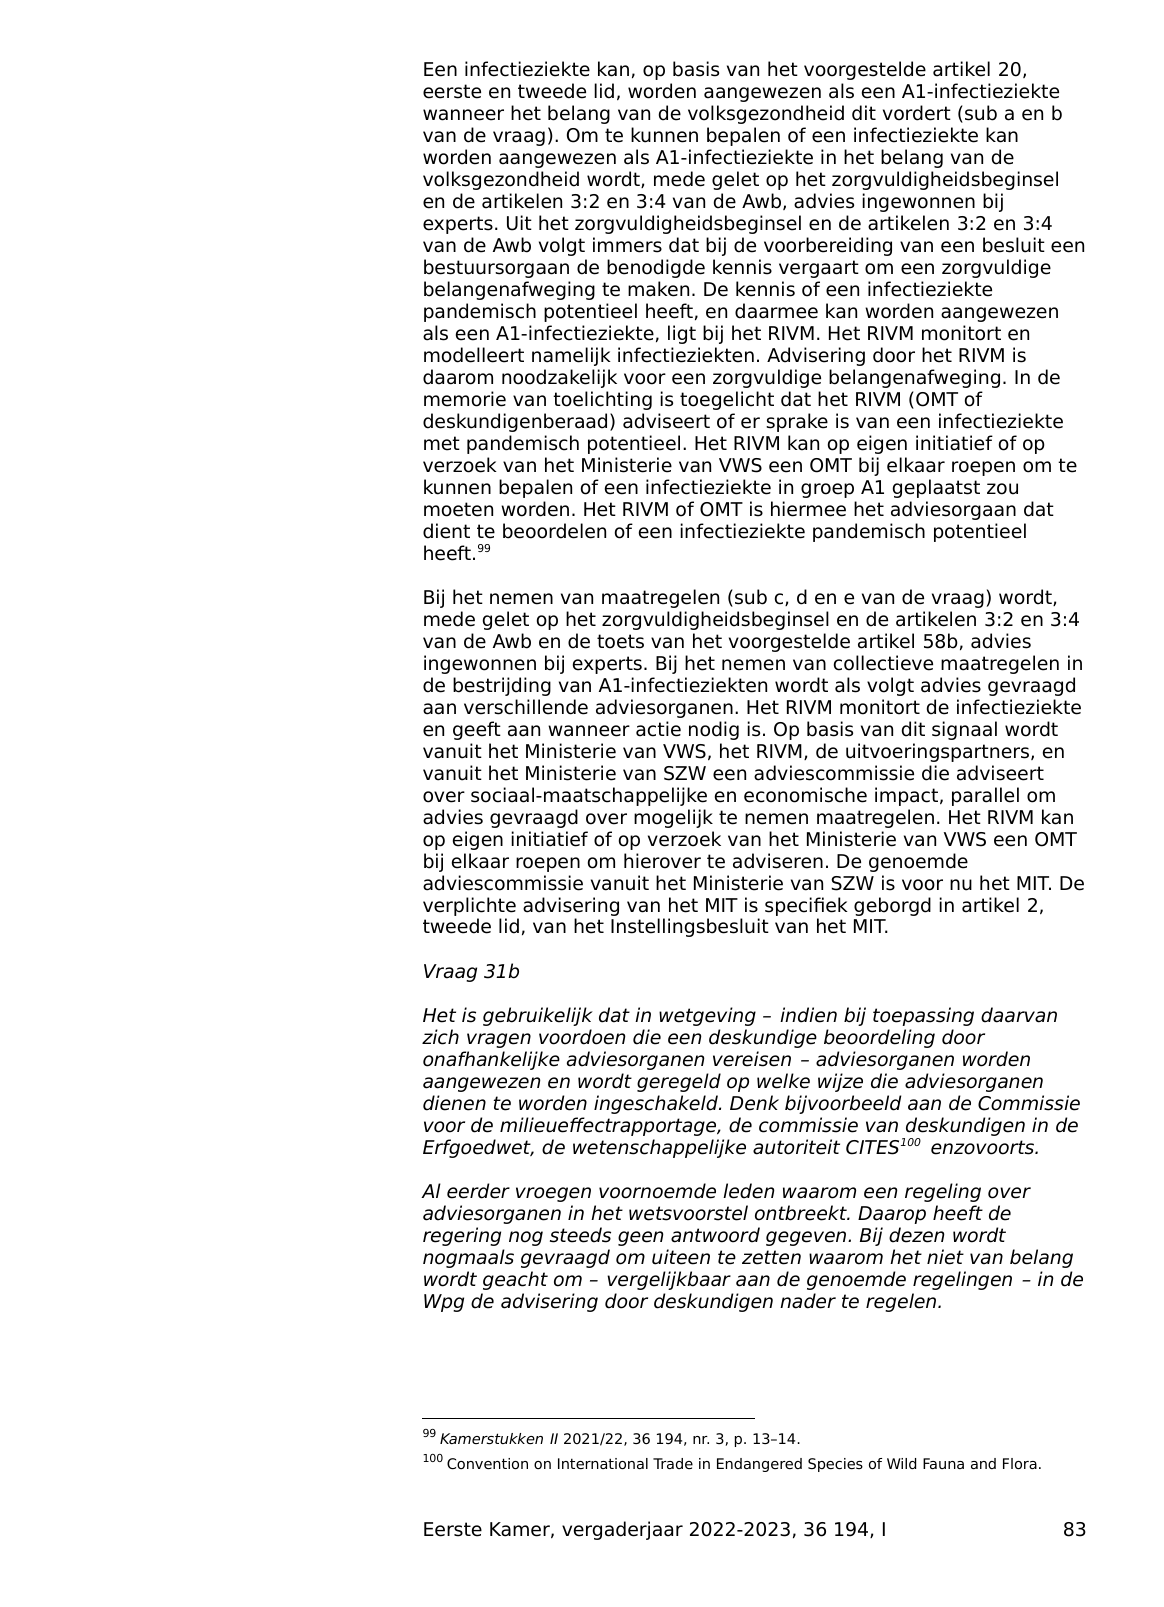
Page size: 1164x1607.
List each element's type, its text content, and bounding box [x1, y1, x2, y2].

subtitle Vraag 31b [422, 961, 1087, 983]
text Een infectieziekte kan, op basis van het voorgestelde artikel 20, eerste en tweede lid, worden aangewezen als een A1-infectieziekte wanneer het belang van de volksgezondheid dit vordert (sub a en b van de vraag). Om te kunnen bepalen of een infectieziekte kan worden aangewezen als A1-infectieziekte in het belang van de volksgezondheid wordt, mede gelet op het zorgvuldigheidsbeginsel en de artikelen 3:2 en 3:4 van de Awb, advies ingewonnen bij experts. Uit het zorgvuldigheidsbeginsel en de artikelen 3:2 en 3:4 van de Awb volgt immers dat bij de voorbereiding van een besluit een bestuursorgaan de benodigde kennis vergaart om een zorgvuldige belangenafweging te maken. De kennis of een infectieziekte pandemisch potentieel heeft, en daarmee kan worden aangewezen als een A1-infectieziekte, ligt bij het RIVM. Het RIVM monitort en modelleert namelijk infectieziekten. Advisering door het RIVM is daarom noodzakelijk voor een zorgvuldige belangenafweging. In de memorie van toelichting is toegelicht dat het RIVM (OMT of deskundigenberaad) adviseert of er sprake is van een infectieziekte met pandemisch potentieel. Het RIVM kan op eigen initiatief of op verzoek van het Ministerie van VWS een OMT bij elkaar roepen om te kunnen bepalen of een infectieziekte in groep A1 geplaatst zou moeten worden. Het RIVM of OMT is hiermee het adviesorgaan dat dient te beoordelen of een infectieziekte pandemisch potentieel heeft. [422, 59, 1087, 564]
text Convention on International Trade in Endangered Species of Wild Fauna and Flora. [422, 1452, 1087, 1474]
text Al eerder vroegen voornoemde leden waarom een regeling over adviesorganen in het wetsvoorstel ontbreekt. Daarop heeft de regering nog steeds geen antwoord gegeven. Bij dezen wordt nogmaals gevraagd om uiteen te zetten waarom het niet van belang wordt geacht om – vergelijkbaar aan de genoemde regelingen – in de Wpg de advisering door deskundigen nader te regelen. [422, 1181, 1087, 1313]
text Bij het nemen van maatregelen (sub c, d en e van de vraag) wordt, mede gelet op het zorgvuldigheidsbeginsel en de artikelen 3:2 en 3:4 van de Awb en de toets van het voorgestelde artikel 58b, advies ingewonnen bij experts. Bij het nemen van collectieve maatregelen in de bestrijding van A1-infectieziekten wordt als volgt advies gevraagd aan verschillende adviesorganen. Het RIVM monitort de infectieziekte en geeft aan wanneer actie nodig is. Op basis van dit signaal wordt vanuit het Ministerie van VWS, het RIVM, de uitvoeringspartners, en vanuit het Ministerie van SZW een adviescommissie die adviseert over sociaal-maatschappelijke en economische impact, parallel om advies gevraagd over mogelijk te nemen maatregelen. Het RIVM kan op eigen initiatief of op verzoek van het Ministerie van VWS een OMT bij elkaar roepen om hierover te adviseren. De genoemde adviescommissie vanuit het Ministerie van SZW is voor nu het MIT. De verplichte advisering van het MIT is specifiek geborgd in artikel 2, tweede lid, van het Instellingsbesluit van het MIT. [422, 587, 1087, 938]
text Het is gebruikelijk dat in wetgeving – indien bij toepassing daarvan zich vragen voordoen die een deskundige beoordeling door onafhankelijke adviesorganen vereisen – adviesorganen worden aangewezen en wordt geregeld op welke wijze die adviesorganen dienen te worden ingeschakeld. Denk bijvoorbeeld aan de Commissie voor de milieueffectrapportage, de commissie van deskundigen in de Erfgoedwet, de wetenschappelijke autoriteit CITES enzovoorts. [422, 1005, 1087, 1159]
text Kamerstukken II 2021/22, 36 194, nr. 3, p. 13–14. [422, 1427, 1087, 1449]
